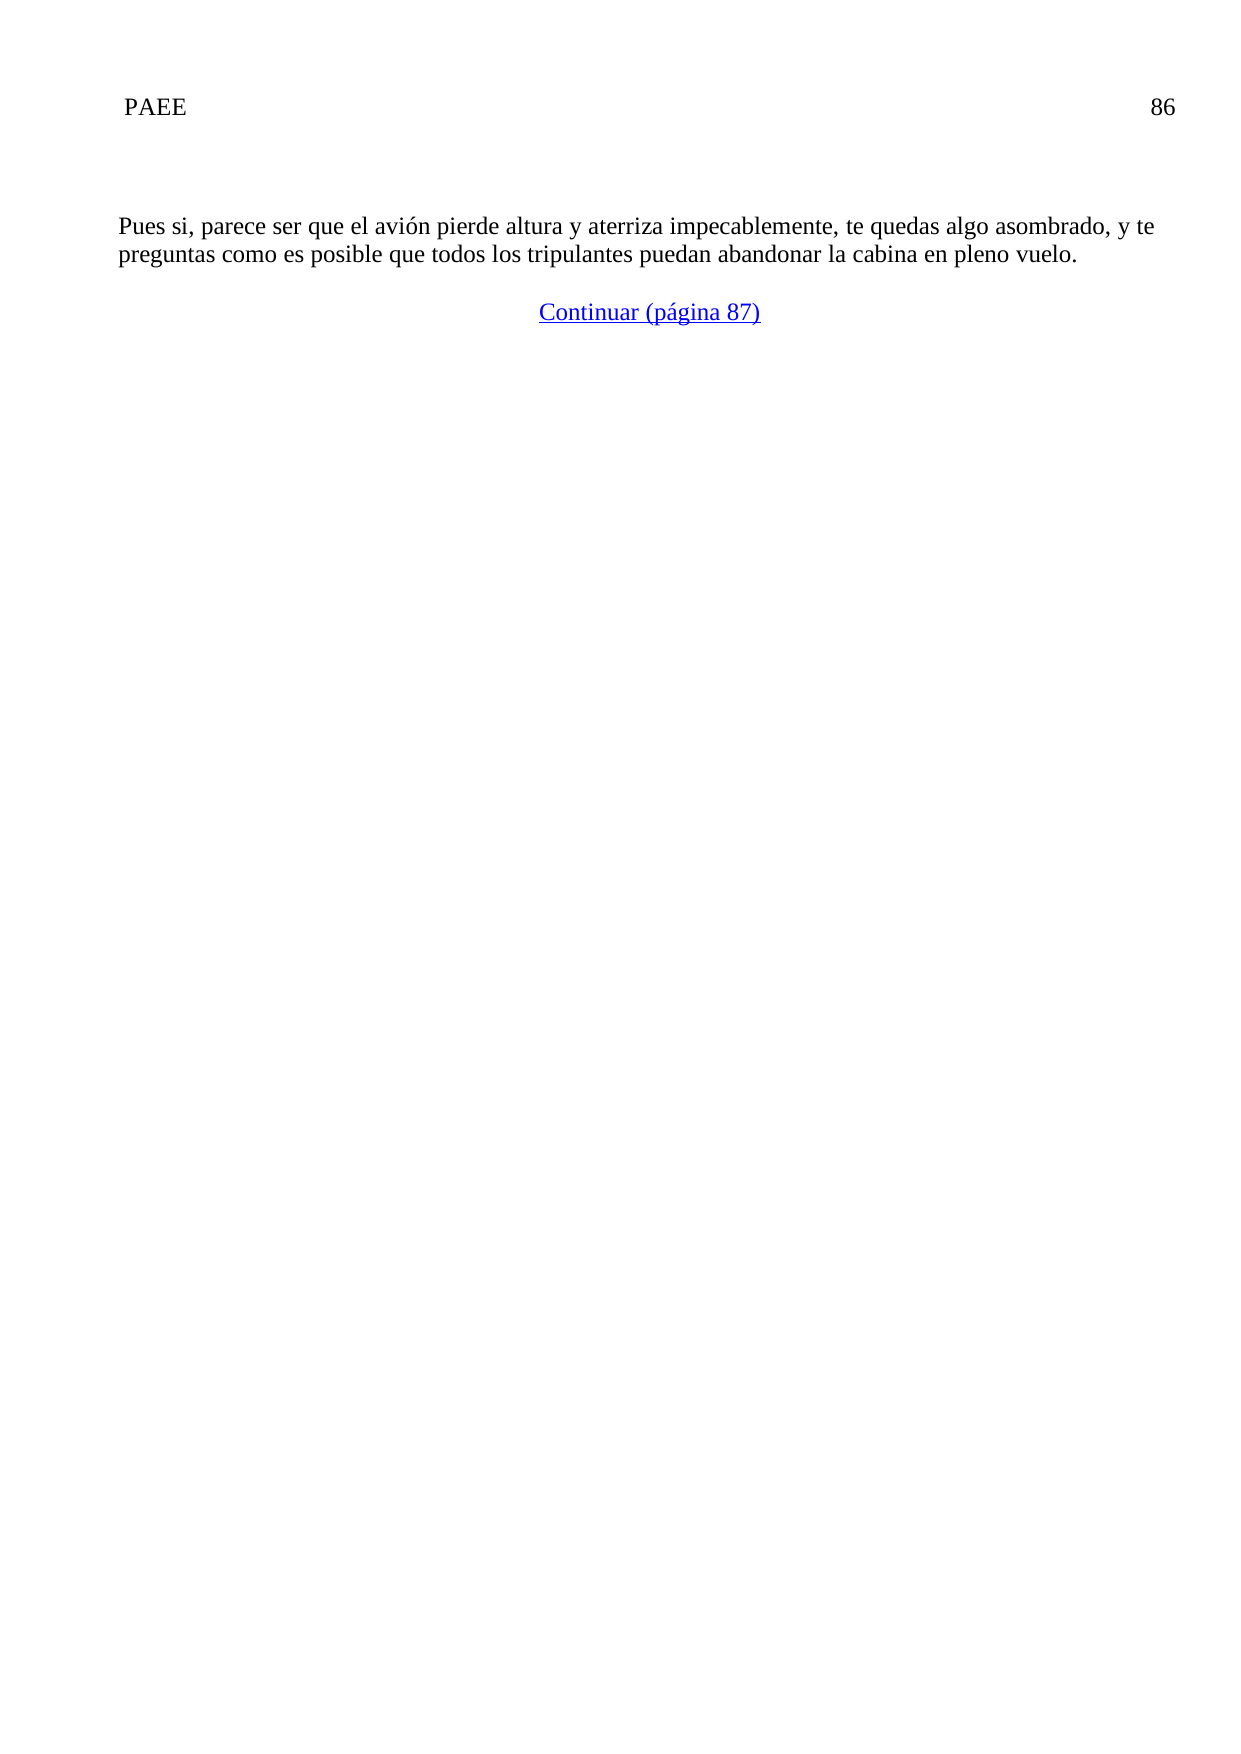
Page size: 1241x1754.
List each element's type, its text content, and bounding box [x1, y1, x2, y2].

text Pues si, parece ser que el avión pierde altura y aterriza impecablemente, te quedas algo asombrado, y te preguntas como es posible que todos los tripulantes puedan abandonar la cabina en pleno vuelo. [118, 184, 1181, 268]
text Continuar (página 87) [118, 298, 1181, 326]
